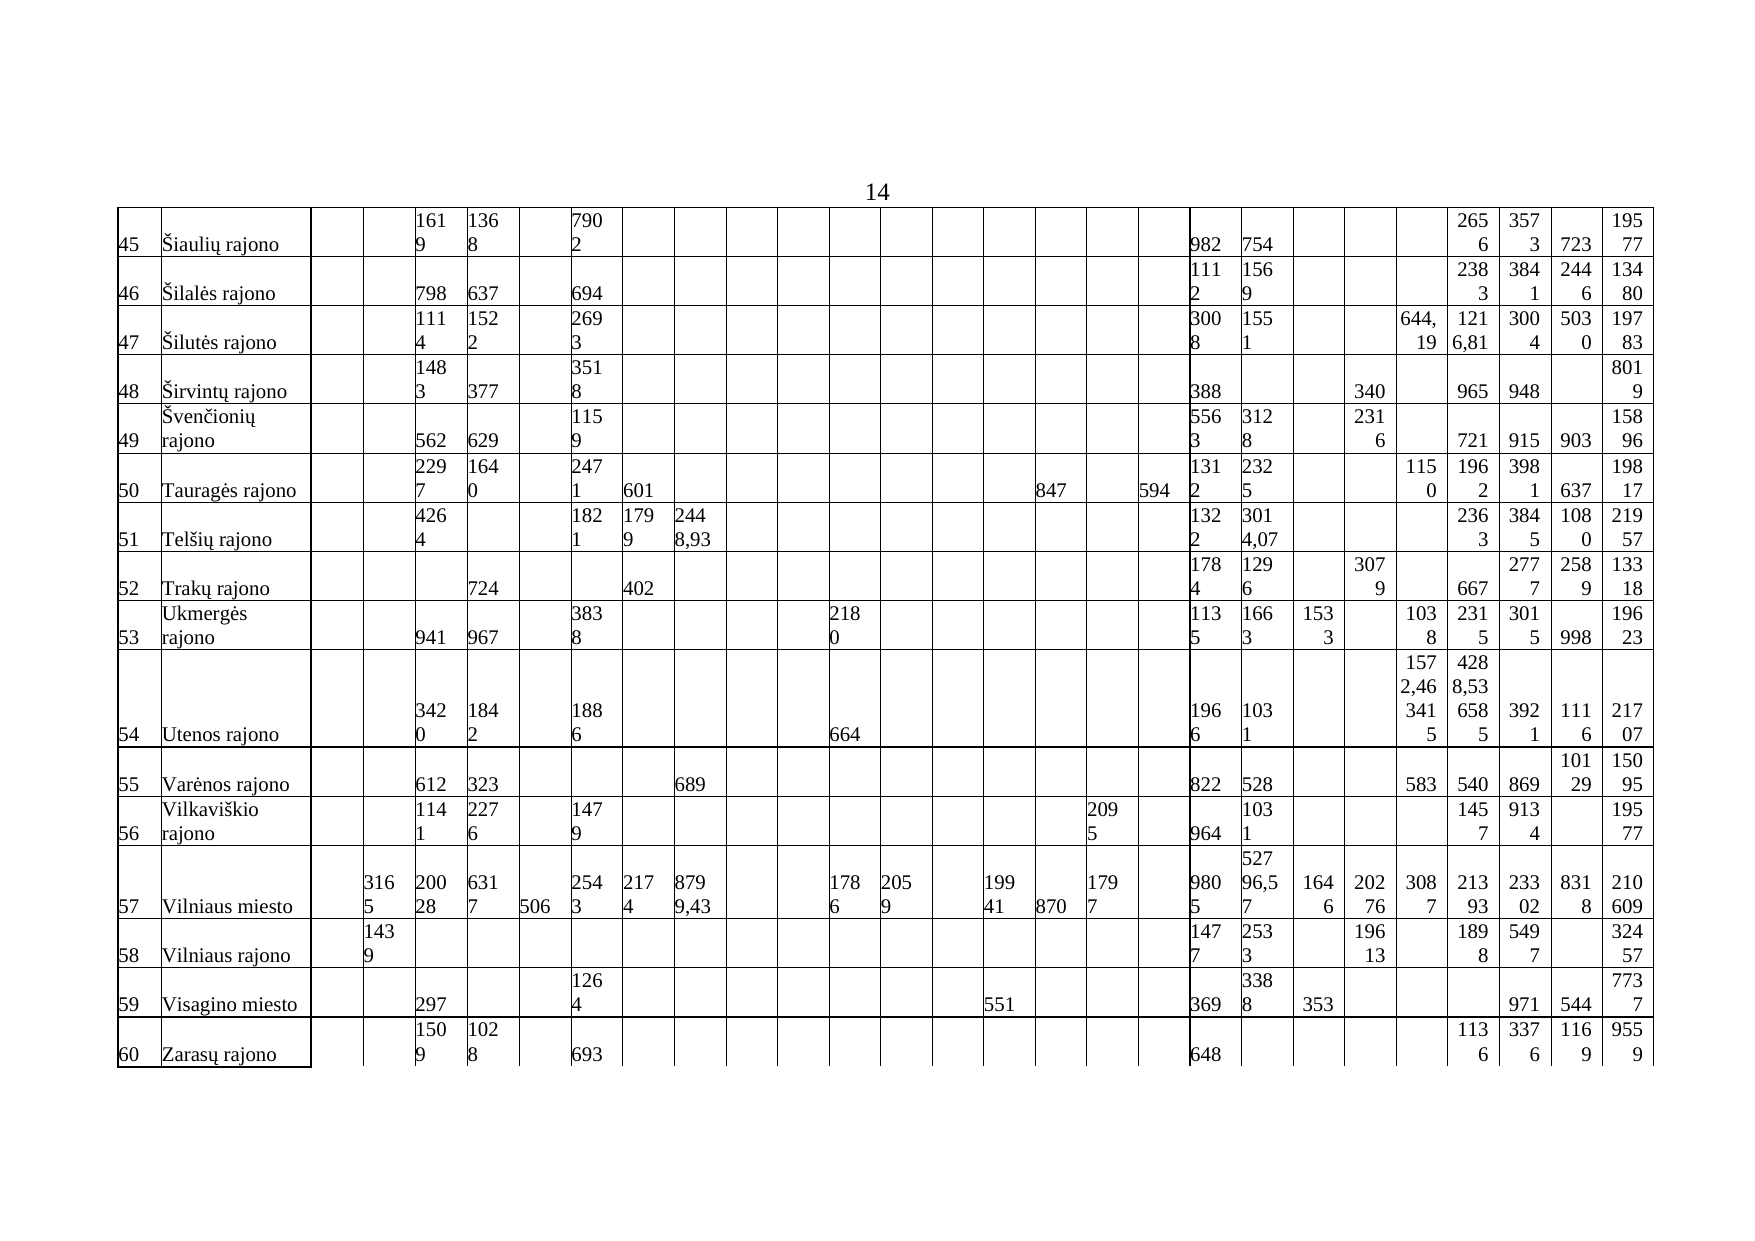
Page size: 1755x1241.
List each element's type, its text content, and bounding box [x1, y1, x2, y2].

table_cell [778, 552, 829, 600]
table_cell 3981 [1500, 454, 1551, 502]
table_cell [933, 208, 983, 256]
table_cell [520, 1018, 571, 1066]
table_cell 1028 [468, 1018, 519, 1066]
table_cell [675, 306, 726, 354]
table_cell 59 [119, 968, 161, 1016]
table_cell 1296 [1242, 552, 1293, 600]
table_cell [1448, 968, 1499, 1016]
table_cell 1842 [468, 650, 519, 746]
table_cell 1569 [1242, 257, 1293, 305]
table_cell 941 [416, 601, 467, 649]
table_cell [1139, 650, 1189, 746]
table_cell [1397, 355, 1447, 403]
table_cell [881, 797, 932, 845]
table_cell [1294, 650, 1344, 746]
table_cell [1397, 919, 1447, 967]
table_cell [778, 968, 829, 1016]
table_cell [1397, 968, 1447, 1016]
table_cell [520, 208, 571, 256]
table_cell [933, 846, 983, 918]
table_cell [623, 650, 674, 746]
table_cell 5030 [1552, 306, 1602, 354]
table_cell 2471 [572, 454, 622, 502]
table_cell [830, 1018, 880, 1066]
table_cell 644,19 [1397, 306, 1447, 354]
table_cell 982 [1191, 208, 1241, 256]
table_cell 1264 [572, 968, 622, 1016]
table_cell [675, 404, 726, 452]
table_cell 5563 [1191, 404, 1241, 452]
table_cell 724 [468, 552, 519, 600]
table_cell 1509 [416, 1018, 467, 1066]
table_cell [675, 355, 726, 403]
table_cell [727, 503, 777, 551]
table_cell [727, 208, 777, 256]
table_cell 9805 [1191, 846, 1241, 918]
table_cell [1036, 1018, 1086, 1066]
table_cell 13318 [1603, 552, 1653, 600]
table_cell [933, 650, 983, 746]
table_cell [364, 306, 415, 354]
table_cell [312, 404, 363, 452]
table_cell [984, 1018, 1035, 1066]
table_cell 340 [1345, 355, 1396, 403]
table_cell 21393 [1448, 846, 1499, 918]
table_cell [1294, 454, 1344, 502]
table_cell 1114 [416, 306, 467, 354]
table_cell 3841 [1500, 257, 1551, 305]
table_cell [1139, 919, 1189, 967]
table_cell [1345, 208, 1396, 256]
table_cell [1036, 306, 1086, 354]
table_cell 56 [119, 797, 161, 845]
table_cell [1087, 748, 1138, 796]
table_cell Utenos rajono [162, 650, 310, 746]
table_cell 2325 [1242, 454, 1293, 502]
table_cell 19577 [1603, 797, 1653, 845]
table_cell 754 [1242, 208, 1293, 256]
table_cell [572, 748, 622, 796]
table_cell [364, 797, 415, 845]
table_cell Ukmergės rajono [162, 601, 310, 649]
table_cell 601 [623, 454, 674, 502]
table_cell [1087, 601, 1138, 649]
table_cell [1139, 208, 1189, 256]
table_cell [727, 919, 777, 967]
table_cell [1087, 650, 1138, 746]
table_cell 2656 [1448, 208, 1499, 256]
table_cell 1031 [1242, 650, 1293, 746]
table_cell 870 [1036, 846, 1086, 918]
table_cell 19577 [1603, 208, 1653, 256]
table_cell [1139, 306, 1189, 354]
table_cell [1345, 1018, 1396, 1066]
table_cell 21957 [1603, 503, 1653, 551]
table_cell [830, 257, 880, 305]
table_cell 664 [830, 650, 880, 746]
table_cell Telšių rajono [162, 503, 310, 551]
table_cell 1786 [830, 846, 880, 918]
table_cell 4264 [416, 503, 467, 551]
table_cell 1522 [468, 306, 519, 354]
table_cell 1821 [572, 503, 622, 551]
table_cell [830, 208, 880, 256]
table_cell [1139, 404, 1189, 452]
table_cell [1036, 601, 1086, 649]
table_cell 2448,93 [675, 503, 726, 551]
table_cell [312, 919, 363, 967]
table_cell [778, 306, 829, 354]
table_cell 1898 [1448, 919, 1499, 967]
table_cell 2095 [1087, 797, 1138, 845]
table_cell [727, 968, 777, 1016]
table_cell 2533 [1242, 919, 1293, 967]
table_cell [520, 968, 571, 1016]
table_cell [1139, 1018, 1189, 1066]
table_cell 50 [119, 454, 161, 502]
table_cell 1966 [1191, 650, 1241, 746]
table_cell 1116 [1552, 650, 1602, 746]
table_cell 1031 [1242, 797, 1293, 845]
table_cell 3079 [1345, 552, 1396, 600]
table_cell [778, 846, 829, 918]
table_cell [364, 650, 415, 746]
table_cell [1139, 601, 1189, 649]
table_cell 551 [984, 968, 1035, 1016]
table_cell [520, 650, 571, 746]
table_cell Šiaulių rajono [162, 208, 310, 256]
table_cell [1087, 919, 1138, 967]
table_cell [312, 650, 363, 746]
table_cell [520, 257, 571, 305]
table_cell Varėnos rajono [162, 748, 310, 796]
table_cell [364, 404, 415, 452]
table_cell [727, 650, 777, 746]
table_cell [1345, 503, 1396, 551]
table_cell [933, 454, 983, 502]
table_cell [312, 257, 363, 305]
table_cell [727, 257, 777, 305]
table_cell Vilkaviškio rajono [162, 797, 310, 845]
table_cell [1345, 454, 1396, 502]
table_cell [1242, 355, 1293, 403]
table_cell [778, 404, 829, 452]
table_cell 528 [1242, 748, 1293, 796]
table_cell [1036, 503, 1086, 551]
table_cell 1135 [1191, 601, 1241, 649]
table_cell [1345, 797, 1396, 845]
table_cell [933, 404, 983, 452]
table_cell 506 [520, 846, 571, 918]
table_cell [1036, 208, 1086, 256]
table_cell [933, 306, 983, 354]
table_cell 3014,07 [1242, 503, 1293, 551]
table_cell [830, 404, 880, 452]
table_cell 1483 [416, 355, 467, 403]
table_cell 1477 [1191, 919, 1241, 967]
table_cell [984, 552, 1035, 600]
table_cell 402 [623, 552, 674, 600]
table_cell 629 [468, 404, 519, 452]
table_cell [727, 846, 777, 918]
table_cell 53 [119, 601, 161, 649]
table_cell 689 [675, 748, 726, 796]
table_cell 2543 [572, 846, 622, 918]
table_cell [364, 552, 415, 600]
table_cell [933, 748, 983, 796]
table_cell 869 [1500, 748, 1551, 796]
table_cell 1141 [416, 797, 467, 845]
table_cell [675, 968, 726, 1016]
table_cell 52796,57 [1242, 846, 1293, 918]
table_cell [675, 919, 726, 967]
table_cell 3087 [1397, 846, 1447, 918]
table_cell [830, 919, 880, 967]
table_cell 998 [1552, 601, 1602, 649]
table_cell 10129 [1552, 748, 1602, 796]
table_cell [1139, 552, 1189, 600]
table_cell 8799,43 [675, 846, 726, 918]
table_cell [727, 355, 777, 403]
table_cell 562 [416, 404, 467, 452]
table_cell 3008 [1191, 306, 1241, 354]
table_cell [675, 1018, 726, 1066]
table_cell 19783 [1603, 306, 1653, 354]
table_cell 3165 [364, 846, 415, 918]
table_cell 1551 [1242, 306, 1293, 354]
table_cell 1216,81 [1448, 306, 1499, 354]
table_cell [1294, 404, 1344, 452]
table_cell 8019 [1603, 355, 1653, 403]
table_cell 3518 [572, 355, 622, 403]
table_cell [364, 503, 415, 551]
table_cell 2297 [416, 454, 467, 502]
table_cell [984, 748, 1035, 796]
table_cell 58 [119, 919, 161, 967]
table_cell [416, 919, 467, 967]
table_cell [778, 208, 829, 256]
table_cell 3921 [1500, 650, 1551, 746]
table_cell Trakų rajono [162, 552, 310, 600]
table_cell [1397, 208, 1447, 256]
table_cell [1294, 919, 1344, 967]
table_cell 3420 [416, 650, 467, 746]
table_cell [778, 454, 829, 502]
table_cell 1439 [364, 919, 415, 967]
table_cell [312, 503, 363, 551]
table_cell [933, 503, 983, 551]
table_cell [1036, 552, 1086, 600]
table_cell [881, 748, 932, 796]
table_cell Šilutės rajono [162, 306, 310, 354]
table_cell [1397, 552, 1447, 600]
table_cell 2383 [1448, 257, 1499, 305]
table_cell 13480 [1603, 257, 1653, 305]
table_cell 46 [119, 257, 161, 305]
table_cell [1397, 797, 1447, 845]
table_cell [1345, 601, 1396, 649]
table_cell [1036, 257, 1086, 305]
table_cell 51 [119, 503, 161, 551]
table_cell [881, 968, 932, 1016]
table_cell [468, 919, 519, 967]
table_cell 1322 [1191, 503, 1241, 551]
table_cell Tauragės rajono [162, 454, 310, 502]
table_cell [1345, 257, 1396, 305]
table_cell [623, 919, 674, 967]
table_cell 8318 [1552, 846, 1602, 918]
table_cell [1552, 797, 1602, 845]
table_cell [364, 748, 415, 796]
table_cell [364, 257, 415, 305]
table_cell [1087, 454, 1138, 502]
table_cell 1112 [1191, 257, 1241, 305]
table_cell [1397, 1018, 1447, 1066]
table_cell [1139, 355, 1189, 403]
table_cell [1294, 306, 1344, 354]
table_cell 9134 [1500, 797, 1551, 845]
table_cell 1457 [1448, 797, 1499, 845]
table_cell [933, 257, 983, 305]
table_cell [727, 306, 777, 354]
table_cell [1294, 748, 1344, 796]
table_cell [675, 454, 726, 502]
table_cell 648 [1191, 1018, 1241, 1066]
table_cell [1552, 919, 1602, 967]
table_cell 847 [1036, 454, 1086, 502]
table_cell 7737 [1603, 968, 1653, 1016]
table_cell [830, 797, 880, 845]
table_cell [675, 797, 726, 845]
table_cell [1036, 650, 1086, 746]
table_cell [364, 208, 415, 256]
table_cell [984, 404, 1035, 452]
table_cell [881, 355, 932, 403]
table_cell 1646 [1294, 846, 1344, 918]
table_cell [312, 797, 363, 845]
table_cell [778, 601, 829, 649]
table_cell [623, 797, 674, 845]
table_cell 353 [1294, 968, 1344, 1016]
table_cell [778, 1018, 829, 1066]
table_cell 20276 [1345, 846, 1396, 918]
table_cell [727, 404, 777, 452]
table_cell [364, 1018, 415, 1066]
table_cell 15896 [1603, 404, 1653, 452]
table_cell 2315 [1448, 601, 1499, 649]
table_cell [933, 797, 983, 845]
table_cell 1572,463415 [1397, 650, 1447, 746]
table_cell [778, 650, 829, 746]
table_cell 2059 [881, 846, 932, 918]
table_cell [675, 601, 726, 649]
table_cell [778, 919, 829, 967]
table_cell [727, 601, 777, 649]
table_cell [881, 306, 932, 354]
table_cell [1552, 355, 1602, 403]
table_cell 388 [1191, 355, 1241, 403]
table_cell [312, 968, 363, 1016]
table_cell 57 [119, 846, 161, 918]
table_cell [1139, 503, 1189, 551]
table_cell [1087, 552, 1138, 600]
table_cell [830, 454, 880, 502]
table_cell 612 [416, 748, 467, 796]
table_cell [933, 919, 983, 967]
table_cell 583 [1397, 748, 1447, 796]
table_cell 19817 [1603, 454, 1653, 502]
table_cell [520, 601, 571, 649]
table_cell [984, 919, 1035, 967]
table_cell [1087, 968, 1138, 1016]
table_cell [1294, 355, 1344, 403]
table_cell [1345, 968, 1396, 1016]
table_cell 49 [119, 404, 161, 452]
table_cell [520, 797, 571, 845]
table_cell [984, 306, 1035, 354]
table_cell 32457 [1603, 919, 1653, 967]
table_cell 369 [1191, 968, 1241, 1016]
table_cell [1139, 257, 1189, 305]
table_cell 210609 [1603, 846, 1653, 918]
table_cell 20028 [416, 846, 467, 918]
table_cell 1150 [1397, 454, 1447, 502]
table_cell [1087, 306, 1138, 354]
table_cell [778, 748, 829, 796]
table_cell Zarasų rajono [162, 1018, 310, 1066]
table_cell 694 [572, 257, 622, 305]
table_cell [1242, 1018, 1293, 1066]
table_cell [520, 748, 571, 796]
table_cell [984, 208, 1035, 256]
table_cell [727, 552, 777, 600]
table_cell [984, 454, 1035, 502]
table_cell 323 [468, 748, 519, 796]
table_cell [675, 650, 726, 746]
table_cell Visagino miesto [162, 968, 310, 1016]
table_cell [312, 208, 363, 256]
table_cell [623, 968, 674, 1016]
table_cell 822 [1191, 748, 1241, 796]
table_cell [933, 968, 983, 1016]
table_cell [933, 552, 983, 600]
table_cell Vilniaus miesto [162, 846, 310, 918]
table_cell 2693 [572, 306, 622, 354]
table_cell Vilniaus rajono [162, 919, 310, 967]
table_cell [520, 306, 571, 354]
table_cell [520, 404, 571, 452]
table_cell [364, 601, 415, 649]
table_cell [468, 968, 519, 1016]
table_cell [1087, 257, 1138, 305]
table_cell [520, 454, 571, 502]
table_cell 19623 [1603, 601, 1653, 649]
table_cell 2180 [830, 601, 880, 649]
table_cell [1397, 503, 1447, 551]
table_cell 637 [468, 257, 519, 305]
table_cell [984, 257, 1035, 305]
table_cell 9559 [1603, 1018, 1653, 1066]
table_cell [984, 503, 1035, 551]
table_cell [623, 404, 674, 452]
table_cell [1294, 797, 1344, 845]
table_cell [830, 306, 880, 354]
table_cell 2777 [1500, 552, 1551, 600]
table_cell 1663 [1242, 601, 1293, 649]
table_cell 2363 [1448, 503, 1499, 551]
table_cell 48 [119, 355, 161, 403]
table_cell [830, 748, 880, 796]
table_cell [1036, 355, 1086, 403]
table_cell 915 [1500, 404, 1551, 452]
table_cell [1294, 552, 1344, 600]
table_cell [1345, 306, 1396, 354]
table_cell [984, 797, 1035, 845]
table_cell [830, 968, 880, 1016]
table_cell [1087, 355, 1138, 403]
table_cell [881, 919, 932, 967]
table_cell [312, 454, 363, 502]
table_cell Švenčionių rajono [162, 404, 310, 452]
table_cell [1139, 846, 1189, 918]
table_cell [623, 601, 674, 649]
table_cell 297 [416, 968, 467, 1016]
table_cell 965 [1448, 355, 1499, 403]
table_cell 1368 [468, 208, 519, 256]
table_cell [984, 355, 1035, 403]
table_cell [1036, 797, 1086, 845]
table_cell [312, 1018, 363, 1066]
table_cell [1087, 208, 1138, 256]
table_cell [1294, 503, 1344, 551]
table_cell [984, 601, 1035, 649]
table_cell [1294, 1018, 1344, 1066]
table_cell [312, 846, 363, 918]
table_cell 1619 [416, 208, 467, 256]
table_cell 2589 [1552, 552, 1602, 600]
table_cell [675, 208, 726, 256]
table_cell [364, 968, 415, 1016]
table_cell 1312 [1191, 454, 1241, 502]
table_cell 6317 [468, 846, 519, 918]
table_cell [778, 257, 829, 305]
table_cell 377 [468, 355, 519, 403]
table_cell 1136 [1448, 1018, 1499, 1066]
table_cell [520, 355, 571, 403]
table_cell 798 [416, 257, 467, 305]
table_cell 1799 [623, 503, 674, 551]
table_cell [778, 503, 829, 551]
table_cell [1397, 404, 1447, 452]
table_cell 2316 [1345, 404, 1396, 452]
table_cell [933, 355, 983, 403]
table_cell [881, 650, 932, 746]
table_cell [312, 552, 363, 600]
table_cell Šilalės rajono [162, 257, 310, 305]
table_cell [881, 601, 932, 649]
table_cell [1139, 968, 1189, 1016]
table_cell [1139, 797, 1189, 845]
table_cell 1169 [1552, 1018, 1602, 1066]
table_cell 637 [1552, 454, 1602, 502]
table_cell 45 [119, 208, 161, 256]
table_cell 1886 [572, 650, 622, 746]
table_cell 1479 [572, 797, 622, 845]
table_cell 964 [1191, 797, 1241, 845]
table_cell 903 [1552, 404, 1602, 452]
table_cell [520, 503, 571, 551]
table_cell 1784 [1191, 552, 1241, 600]
table_cell 540 [1448, 748, 1499, 796]
table_cell 3376 [1500, 1018, 1551, 1066]
table_cell [881, 503, 932, 551]
table_cell 971 [1500, 968, 1551, 1016]
table_cell [675, 552, 726, 600]
table_cell [364, 355, 415, 403]
table_cell [1345, 650, 1396, 746]
table_cell 7902 [572, 208, 622, 256]
table_cell 60 [119, 1018, 161, 1066]
table_cell [312, 748, 363, 796]
table_cell [623, 355, 674, 403]
table_cell [312, 355, 363, 403]
table_cell [312, 306, 363, 354]
table_cell Širvintų rajono [162, 355, 310, 403]
table_cell 15095 [1603, 748, 1653, 796]
table_cell 2276 [468, 797, 519, 845]
table_cell 4288,536585 [1448, 650, 1499, 746]
table_cell 693 [572, 1018, 622, 1066]
table_cell 3845 [1500, 503, 1551, 551]
table_cell 3004 [1500, 306, 1551, 354]
table_cell 3388 [1242, 968, 1293, 1016]
table_cell [933, 601, 983, 649]
table_cell [1397, 257, 1447, 305]
table_cell [881, 257, 932, 305]
table_cell [1036, 404, 1086, 452]
table_cell [312, 601, 363, 649]
table_cell [1036, 968, 1086, 1016]
table_cell [364, 454, 415, 502]
table_cell [1345, 748, 1396, 796]
table_cell 1797 [1087, 846, 1138, 918]
table_cell [881, 404, 932, 452]
table_cell [778, 355, 829, 403]
table_cell [675, 257, 726, 305]
table_cell 1159 [572, 404, 622, 452]
table_cell 967 [468, 601, 519, 649]
table_cell 544 [1552, 968, 1602, 1016]
table_cell [623, 257, 674, 305]
table_cell [881, 1018, 932, 1066]
table_cell [1294, 208, 1344, 256]
table_cell [520, 919, 571, 967]
table_cell [520, 552, 571, 600]
table_cell [830, 503, 880, 551]
table_cell [572, 919, 622, 967]
table_cell [830, 552, 880, 600]
table_cell 55 [119, 748, 161, 796]
table_cell 721 [1448, 404, 1499, 452]
table_cell [1036, 919, 1086, 967]
table_cell 3573 [1500, 208, 1551, 256]
table_cell [623, 208, 674, 256]
table_cell 19613 [1345, 919, 1396, 967]
table_cell [1087, 404, 1138, 452]
table_cell [572, 552, 622, 600]
table_cell [468, 503, 519, 551]
table_cell 948 [1500, 355, 1551, 403]
table_cell 19941 [984, 846, 1035, 918]
table_cell 52 [119, 552, 161, 600]
table_cell 667 [1448, 552, 1499, 600]
table_cell [727, 1018, 777, 1066]
table_cell [623, 306, 674, 354]
table_cell 21707 [1603, 650, 1653, 746]
table_cell 1962 [1448, 454, 1499, 502]
table_cell [623, 748, 674, 796]
table_cell [1087, 503, 1138, 551]
table_cell [1294, 257, 1344, 305]
table_cell [1036, 748, 1086, 796]
table_cell 1080 [1552, 503, 1602, 551]
table_cell [933, 1018, 983, 1066]
table_cell 723 [1552, 208, 1602, 256]
table_cell [881, 454, 932, 502]
table_cell 23302 [1500, 846, 1551, 918]
table_cell 1640 [468, 454, 519, 502]
table_cell [778, 797, 829, 845]
table_cell 3838 [572, 601, 622, 649]
table_cell [984, 650, 1035, 746]
table_cell 594 [1139, 454, 1189, 502]
table_cell 2174 [623, 846, 674, 918]
table_cell [1139, 748, 1189, 796]
table_cell 3015 [1500, 601, 1551, 649]
table_cell [727, 797, 777, 845]
table_cell 1038 [1397, 601, 1447, 649]
table_cell 54 [119, 650, 161, 746]
table_cell [727, 454, 777, 502]
table_cell [727, 748, 777, 796]
table_cell [1087, 1018, 1138, 1066]
table_cell 1533 [1294, 601, 1344, 649]
table_cell 2446 [1552, 257, 1602, 305]
table_cell 47 [119, 306, 161, 354]
table_cell [623, 1018, 674, 1066]
table_cell [416, 552, 467, 600]
table_cell [881, 552, 932, 600]
table_cell 5497 [1500, 919, 1551, 967]
table_cell [830, 355, 880, 403]
table_cell [881, 208, 932, 256]
table_cell 3128 [1242, 404, 1293, 452]
